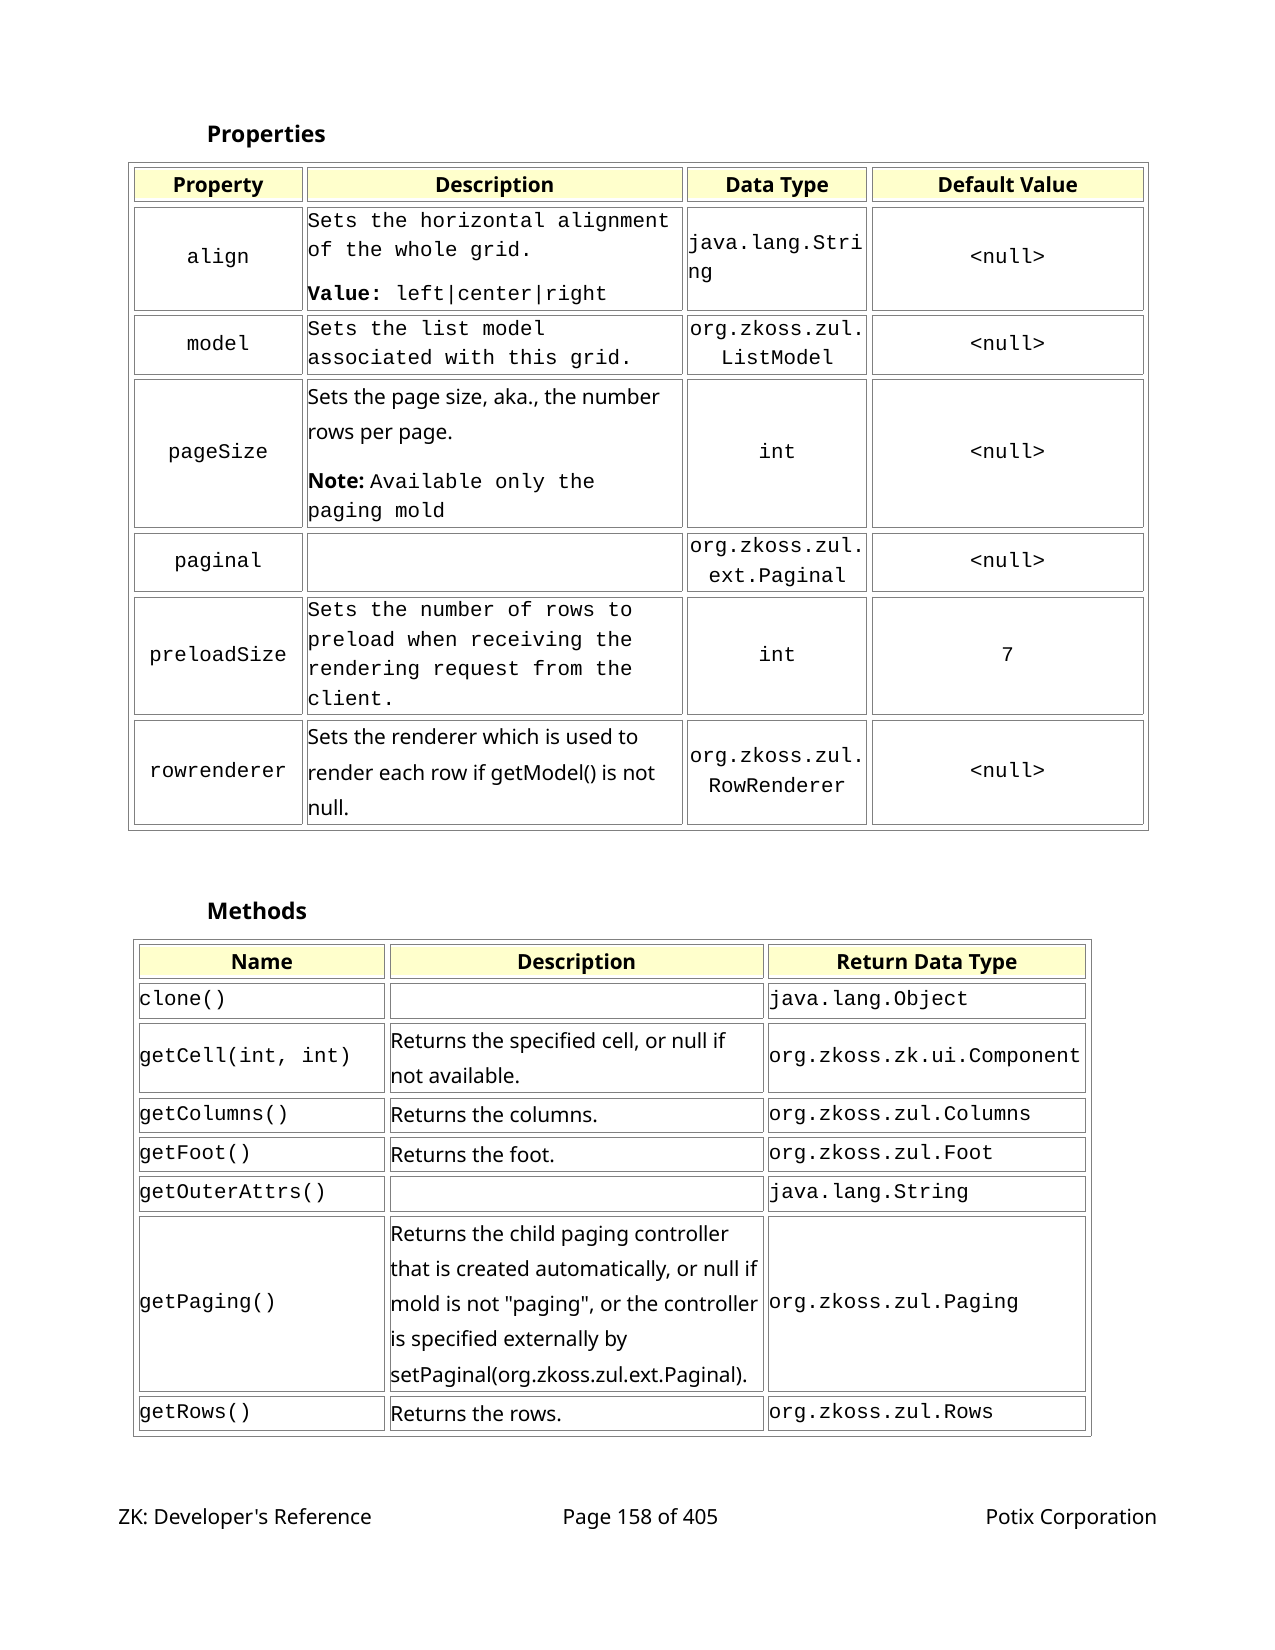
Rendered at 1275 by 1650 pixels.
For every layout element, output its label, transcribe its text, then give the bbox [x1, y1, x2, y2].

table_cell org.zkoss.zul.ListModel [685, 310, 869, 374]
table_cell getPaging() [136, 1211, 387, 1391]
table_cell preloadSize [131, 591, 304, 714]
table_cell <null> [869, 527, 1146, 591]
table_cell int [685, 374, 869, 527]
table_cell Sets the horizontal alignment of the whole grid. Value: left|center|right [305, 201, 685, 310]
table_cell getOuterAttrs() [136, 1171, 387, 1211]
table_cell align [131, 201, 304, 310]
table_cell Returns the specified cell, or null if not available. [387, 1018, 766, 1092]
table_header Name [136, 940, 387, 978]
table_cell org.zkoss.zul.ext.Paginal [685, 527, 869, 591]
table_header Return Data Type [766, 940, 1088, 978]
subtitle Properties [207, 118, 1157, 149]
table_cell Returns the foot. [387, 1132, 766, 1171]
table_cell Returns the rows. [387, 1391, 766, 1430]
table_cell org.zkoss.zul.Foot [766, 1132, 1088, 1171]
table_cell <null> [869, 374, 1146, 527]
table_cell org.zkoss.zul.Columns [766, 1092, 1088, 1132]
table_header Description [387, 940, 766, 978]
table_cell Returns the columns. [387, 1092, 766, 1132]
table_cell Sets the list model associated with this grid. [305, 310, 685, 374]
table_cell [391, 1177, 763, 1211]
subtitle Methods [207, 895, 1157, 926]
table_cell model [131, 310, 304, 374]
table_cell 7 [869, 591, 1146, 714]
table_header Property [131, 163, 304, 201]
table_cell org.zkoss.zk.ui.Component [766, 1018, 1088, 1092]
table_cell getRows() [136, 1391, 387, 1430]
table_cell int [685, 591, 869, 714]
table_cell clone() [136, 978, 387, 1017]
table_cell pageSize [131, 374, 304, 527]
table_cell getFoot() [136, 1132, 387, 1171]
table_header Data Type [685, 163, 869, 201]
table_cell rowrenderer [131, 714, 304, 824]
table_cell [387, 1171, 766, 1211]
table_cell java.lang.String [766, 1171, 1088, 1211]
table_cell org.zkoss.zul.Rows [766, 1391, 1088, 1430]
table_cell java.lang.Object [766, 978, 1088, 1017]
table_cell Sets the number of rows to preload when receiving the rendering request from the client. [305, 591, 685, 714]
table_cell getCell(int, int) [136, 1018, 387, 1092]
table_cell Returns the child paging controller that is created automatically, or null if mold is not "paging", or the controller is specified externally by setPaginal(org.zkoss.zul.ext.Paginal). [387, 1211, 766, 1391]
table_cell [305, 527, 685, 591]
table_cell <null> [869, 714, 1146, 824]
table_cell [308, 534, 682, 591]
table_cell Sets the page size, aka., the number rows per page. Note: Available only the paging mold [305, 374, 685, 527]
table_cell org.zkoss.zul.RowRenderer [685, 714, 869, 824]
table_cell [387, 978, 766, 1017]
table_header Description [305, 163, 685, 201]
table_cell <null> [869, 201, 1146, 310]
table_cell [391, 984, 763, 1017]
table_cell Sets the renderer which is used to render each row if getModel() is not null. [305, 714, 685, 824]
table_header Default Value [869, 163, 1146, 201]
table_cell org.zkoss.zul.Paging [766, 1211, 1088, 1391]
table_cell getColumns() [136, 1092, 387, 1132]
table_cell java.lang.String [685, 201, 869, 310]
table_cell paginal [131, 527, 304, 591]
table_cell <null> [869, 310, 1146, 374]
